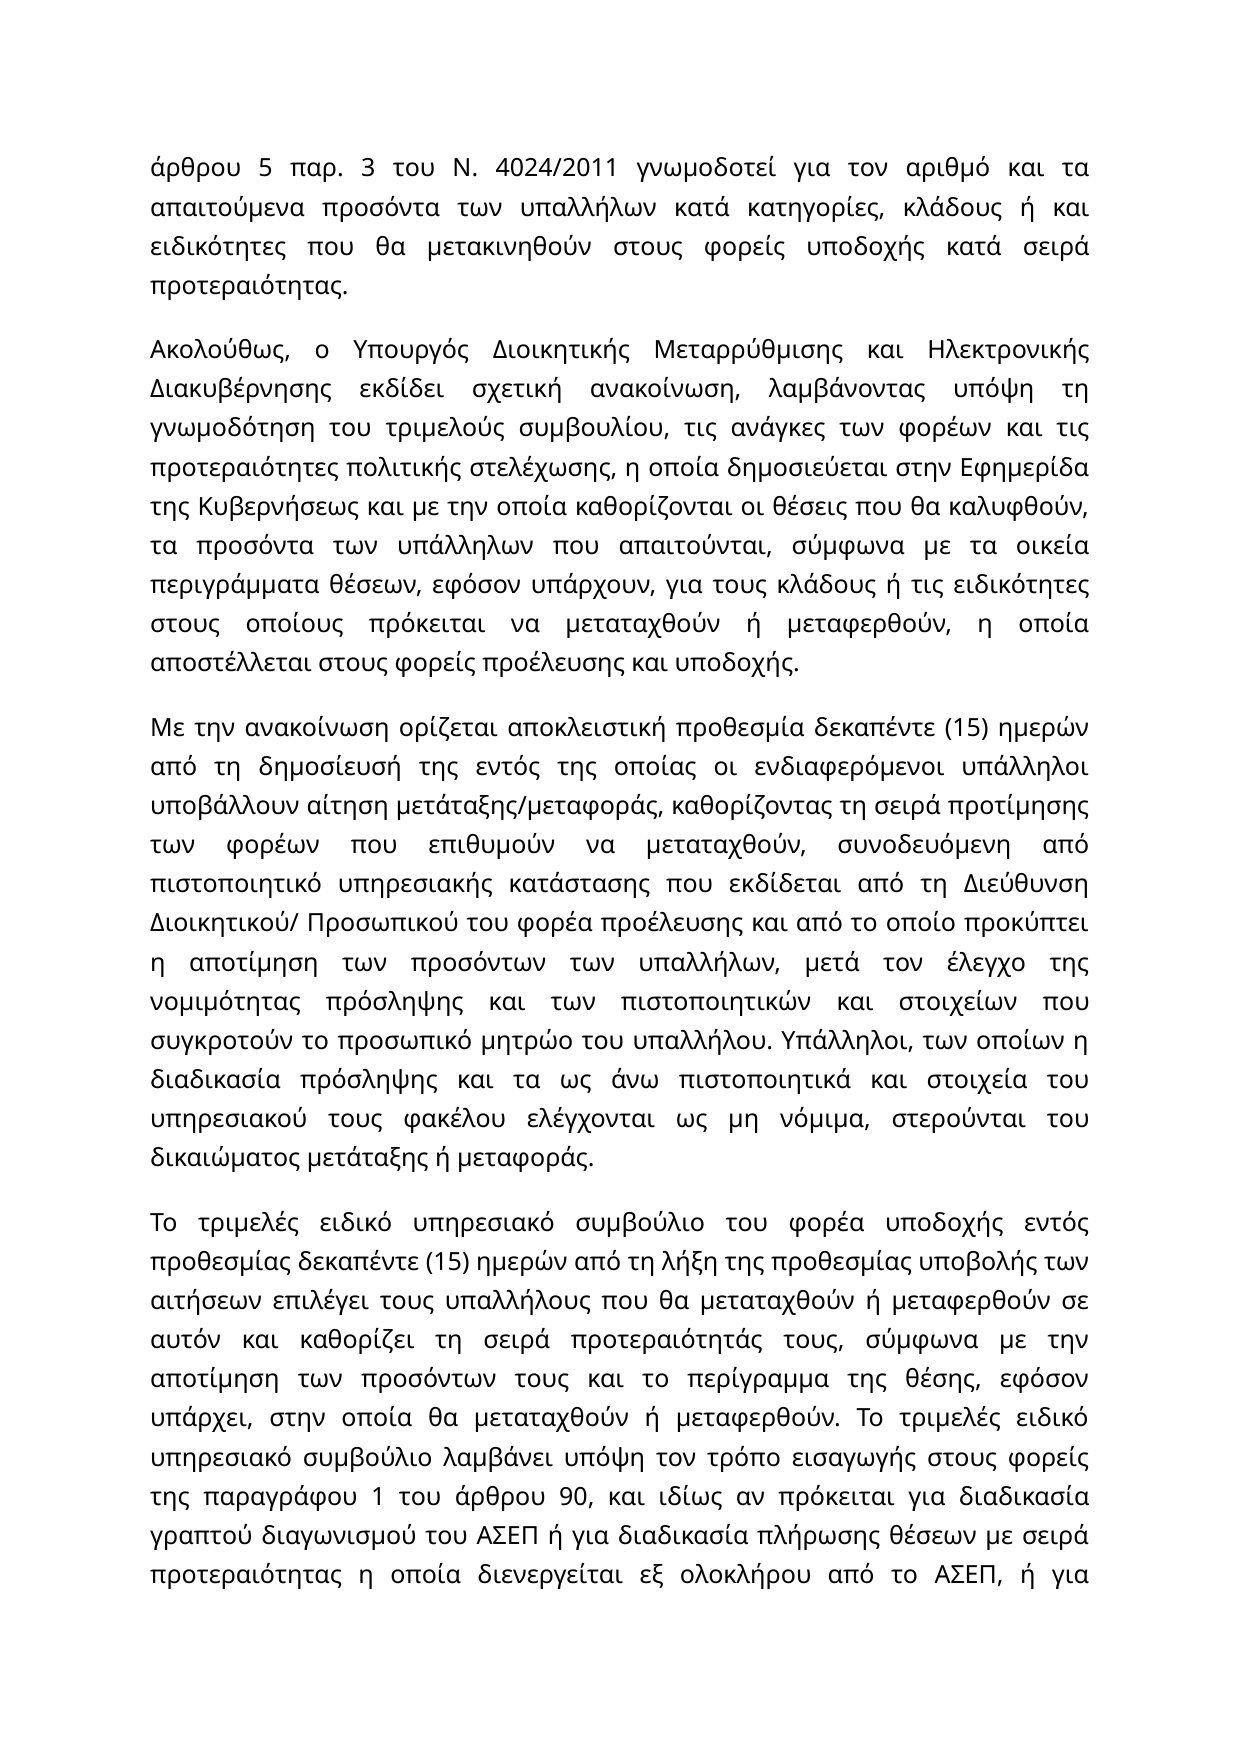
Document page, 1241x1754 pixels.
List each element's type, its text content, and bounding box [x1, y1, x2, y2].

text Με την ανακοίνωση ορίζεται αποκλειστική προθεσμία δεκαπέντε (15) ημερών από τη δημοσίευσή της εντός της οποίας οι ενδιαφερόμενοι υπάλληλοι υποβάλλουν αίτηση μετάταξης/μεταφοράς, καθορίζοντας τη σειρά προτίμησης των φορέων που επιθυμούν να μεταταχθούν, συνοδευόμενη από πιστοποιητικό υπηρεσιακής κατάστασης που εκδίδεται από τη Διεύθυνση Διοικητικού/ Προσωπικού του φορέα προέλευσης και από το οποίο προκύπτει η αποτίμηση των προσόντων των υπαλλήλων, μετά τον έλεγχο της νομιμότητας πρόσληψης και των πιστοποιητικών και στοιχείων που συγκροτούν το προσωπικό μητρώο του υπαλλήλου. Υπάλληλοι, των οποίων η διαδικασία πρόσληψης και τα ως άνω πιστοποιητικά και στοιχεία του υπηρεσιακού τους φακέλου ελέγχονται ως μη νόμιμα, στερούνται του δικαιώματος μετάταξης ή μεταφοράς. [150, 709, 1090, 1174]
text άρθρου 5 παρ. 3 του Ν. 4024/2011 γνωμοδοτεί για τον αριθμό και τα απαιτούμενα προσόντα των υπαλλήλων κατά κατηγορίες, κλάδους ή και ειδικότητες που θα μετακινηθούν στους φορείς υποδοχής κατά σειρά προτεραιότητας. [150, 150, 1090, 302]
text Το τριμελές ειδικό υπηρεσιακό συμβούλιο του φορέα υποδοχής εντός προθεσμίας δεκαπέντε (15) ημερών από τη λήξη της προθεσμίας υποβολής των αιτήσεων επιλέγει τους υπαλλήλους που θα μεταταχθούν ή μεταφερθούν σε αυτόν και καθορίζει τη σειρά προτεραιότητάς τους, σύμφωνα με την αποτίμηση των προσόντων τους και το περίγραμμα της θέσης, εφόσον υπάρχει, στην οποία θα μεταταχθούν ή μεταφερθούν. Το τριμελές ειδικό υπηρεσιακό συμβούλιο λαμβάνει υπόψη τον τρόπο εισαγωγής στους φορείς της παραγράφου 1 του άρθρου 90, και ιδίως αν πρόκειται για διαδικασία γραπτού διαγωνισμού του ΑΣΕΠ ή για διαδικασία πλήρωσης θέσεων με σειρά προτεραιότητας η οποία διενεργείται εξ ολοκλήρου από το ΑΣΕΠ, ή για [150, 1204, 1090, 1591]
text Ακολούθως, ο Υπουργός Διοικητικής Μεταρρύθμισης και Ηλεκτρονικής Διακυβέρνησης εκδίδει σχετική ανακοίνωση, λαμβάνοντας υπόψη τη γνωμοδότηση του τριμελούς συμβουλίου, τις ανάγκες των φορέων και τις προτεραιότητες πολιτικής στελέχωσης, η οποία δημοσιεύεται στην Εφημερίδα της Κυβερνήσεως και με την οποία καθορίζονται οι θέσεις που θα καλυφθούν, τα προσόντα των υπάλληλων που απαιτούνται, σύμφωνα με τα οικεία περιγράμματα θέσεων, εφόσον υπάρχουν, για τους κλάδους ή τις ειδικότητες στους οποίους πρόκειται να μεταταχθούν ή μεταφερθούν, η οποία αποστέλλεται στους φορείς προέλευσης και υποδοχής. [150, 332, 1090, 679]
